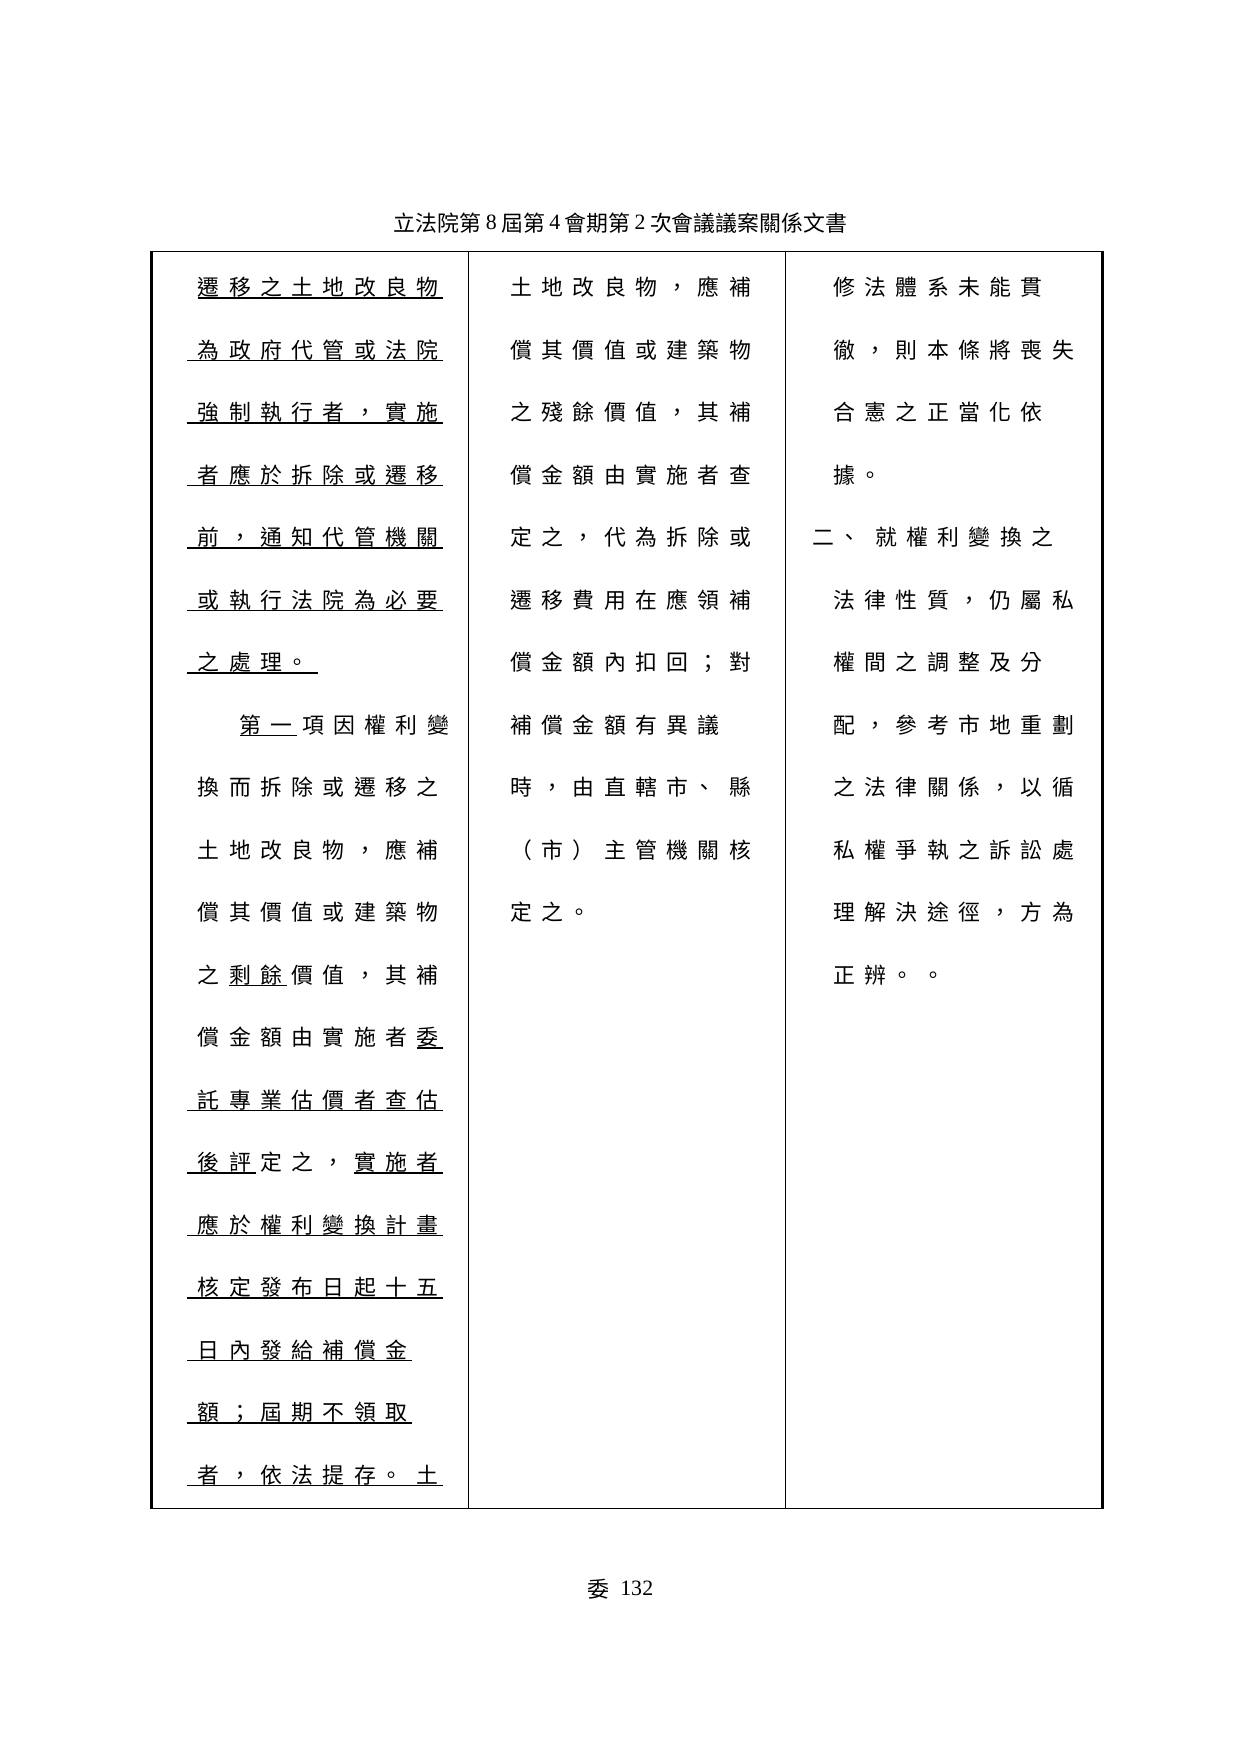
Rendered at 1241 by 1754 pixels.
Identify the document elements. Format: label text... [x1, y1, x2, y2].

table_cell 土地改良物，應補償其價值或建築物之殘餘價值，其補償金額由實施者查定之，代為拆除或遷移費用在應領補償金額內扣回；對補償金額有異議時，由直轄市、縣（市）主管機關核定之。 [469, 252, 785, 1508]
table_cell 修法體系未能貫徹，則本條將喪失合憲之正當化依據。 二、就權利變換之法律性質，仍屬私權間之調整及分配，參考市地重劃之法律關係，以循私權爭執之訴訟處理解決途徑，方為正辨。。 [786, 252, 1101, 1508]
table_cell 遷移之土地改良物為政府代管或法院強制執行者，實施者應於拆除或遷移前，通知代管機關或執行法院為必要之處理。 第一項因權利變換而拆除或遷移之土地改良物，應補償其價值或建築物之剩餘價值，其補償金額由實施者委託專業估價者查估後評定之，實施者應於權利變換計畫核定發布日起十五日內發給補償金額；屆期不領取者，依法提存。土 [153, 252, 468, 1508]
